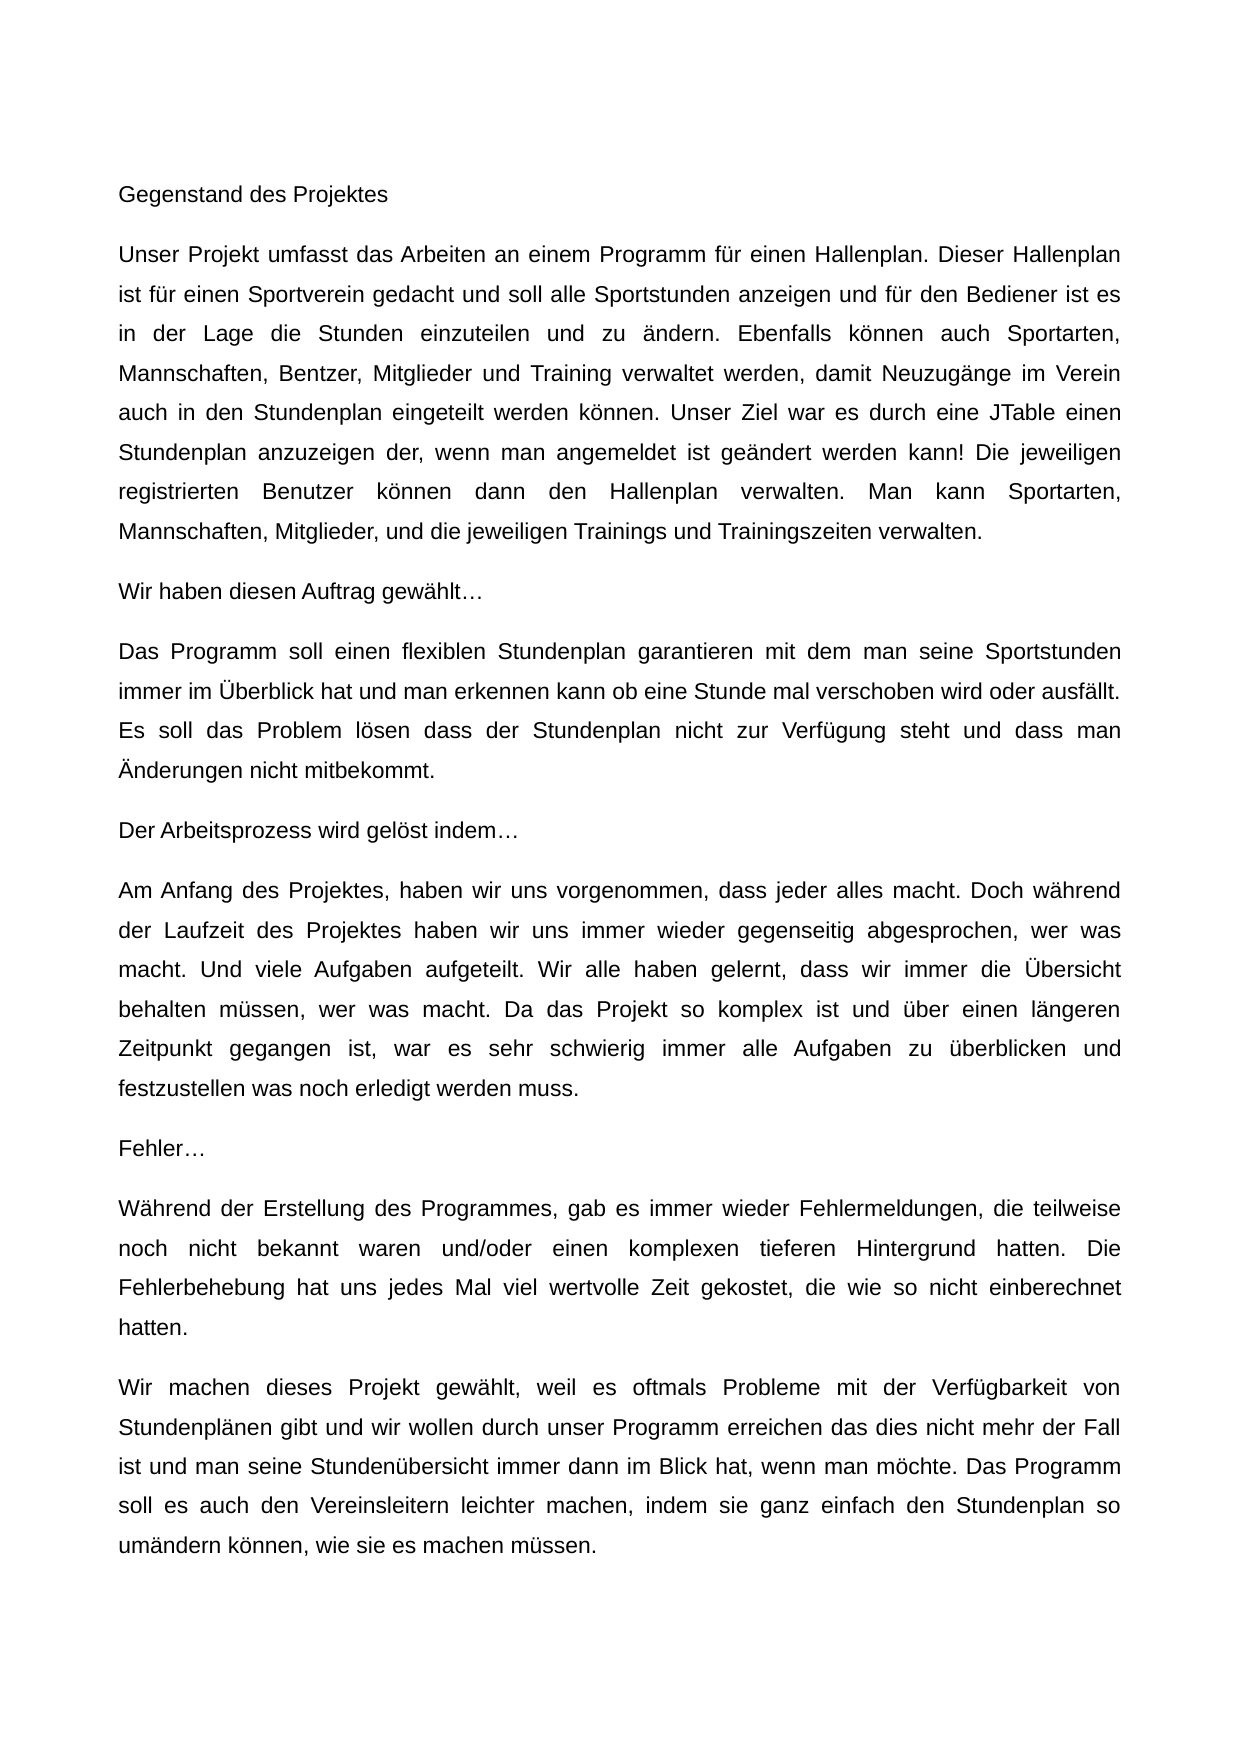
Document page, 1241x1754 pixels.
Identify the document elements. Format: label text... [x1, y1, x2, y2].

text Am Anfang des Projektes, haben wir uns vorgenommen, dass jeder alles macht. Doch während der Laufzeit des Projektes haben wir uns immer wieder gegenseitig abgesprochen, wer was macht. Und viele Aufgaben aufgeteilt. Wir alle haben gelernt, dass wir immer die Übersicht behalten müssen, wer was macht. Da das Projekt so komplex ist und über einen längeren Zeitpunkt gegangen ist, war es sehr schwierig immer alle Aufgaben zu überblicken und festzustellen was noch erledigt werden muss. [118, 877, 1122, 1101]
text Unser Projekt umfasst das Arbeiten an einem Programm für einen Hallenplan. Dieser Hallenplan ist für einen Sportverein gedacht und soll alle Sportstunden anzeigen und für den Bediener ist es in der Lage die Stunden einzuteilen und zu ändern. Ebenfalls können auch Sportarten, Mannschaften, Bentzer, Mitglieder und Training verwaltet werden, damit Neuzugänge im Verein auch in den Stundenplan eingeteilt werden können. Unser Ziel war es durch eine JTable einen Stundenplan anzuzeigen der, wenn man angemeldet ist geändert werden kann! Die jeweiligen registrierten Benutzer können dann den Hallenplan verwalten. Man kann Sportarten, Mannschaften, Mitglieder, und die jeweiligen Trainings und Trainingszeiten verwalten. [118, 241, 1122, 544]
text Der Arbeitsprozess wird gelöst indem… [118, 817, 1122, 843]
text Gegenstand des Projektes [118, 181, 1122, 207]
text Während der Erstellung des Programmes, gab es immer wieder Fehlermeldungen, die teilweise noch nicht bekannt waren und/oder einen komplexen tieferen Hintergrund hatten. Die Fehlerbehebung hat uns jedes Mal viel wertvolle Zeit gekostet, die wie so nicht einberechnet hatten. [118, 1195, 1122, 1340]
text Das Programm soll einen flexiblen Stundenplan garantieren mit dem man seine Sportstunden immer im Überblick hat und man erkennen kann ob eine Stunde mal verschoben wird oder ausfällt. Es soll das Problem lösen dass der Stundenplan nicht zur Verfügung steht und dass man Änderungen nicht mitbekommt. [118, 638, 1122, 783]
text Fehler… [118, 1135, 1122, 1161]
text Wir machen dieses Projekt gewählt, weil es oftmals Probleme mit der Verfügbarkeit von Stundenplänen gibt und wir wollen durch unser Programm erreichen das dies nicht mehr der Fall ist und man seine Stundenübersicht immer dann im Blick hat, wenn man möchte. Das Programm soll es auch den Vereinsleitern leichter machen, indem sie ganz einfach den Stundenplan so umändern können, wie sie es machen müssen. [118, 1374, 1122, 1558]
text Wir haben diesen Auftrag gewählt… [118, 578, 1122, 604]
